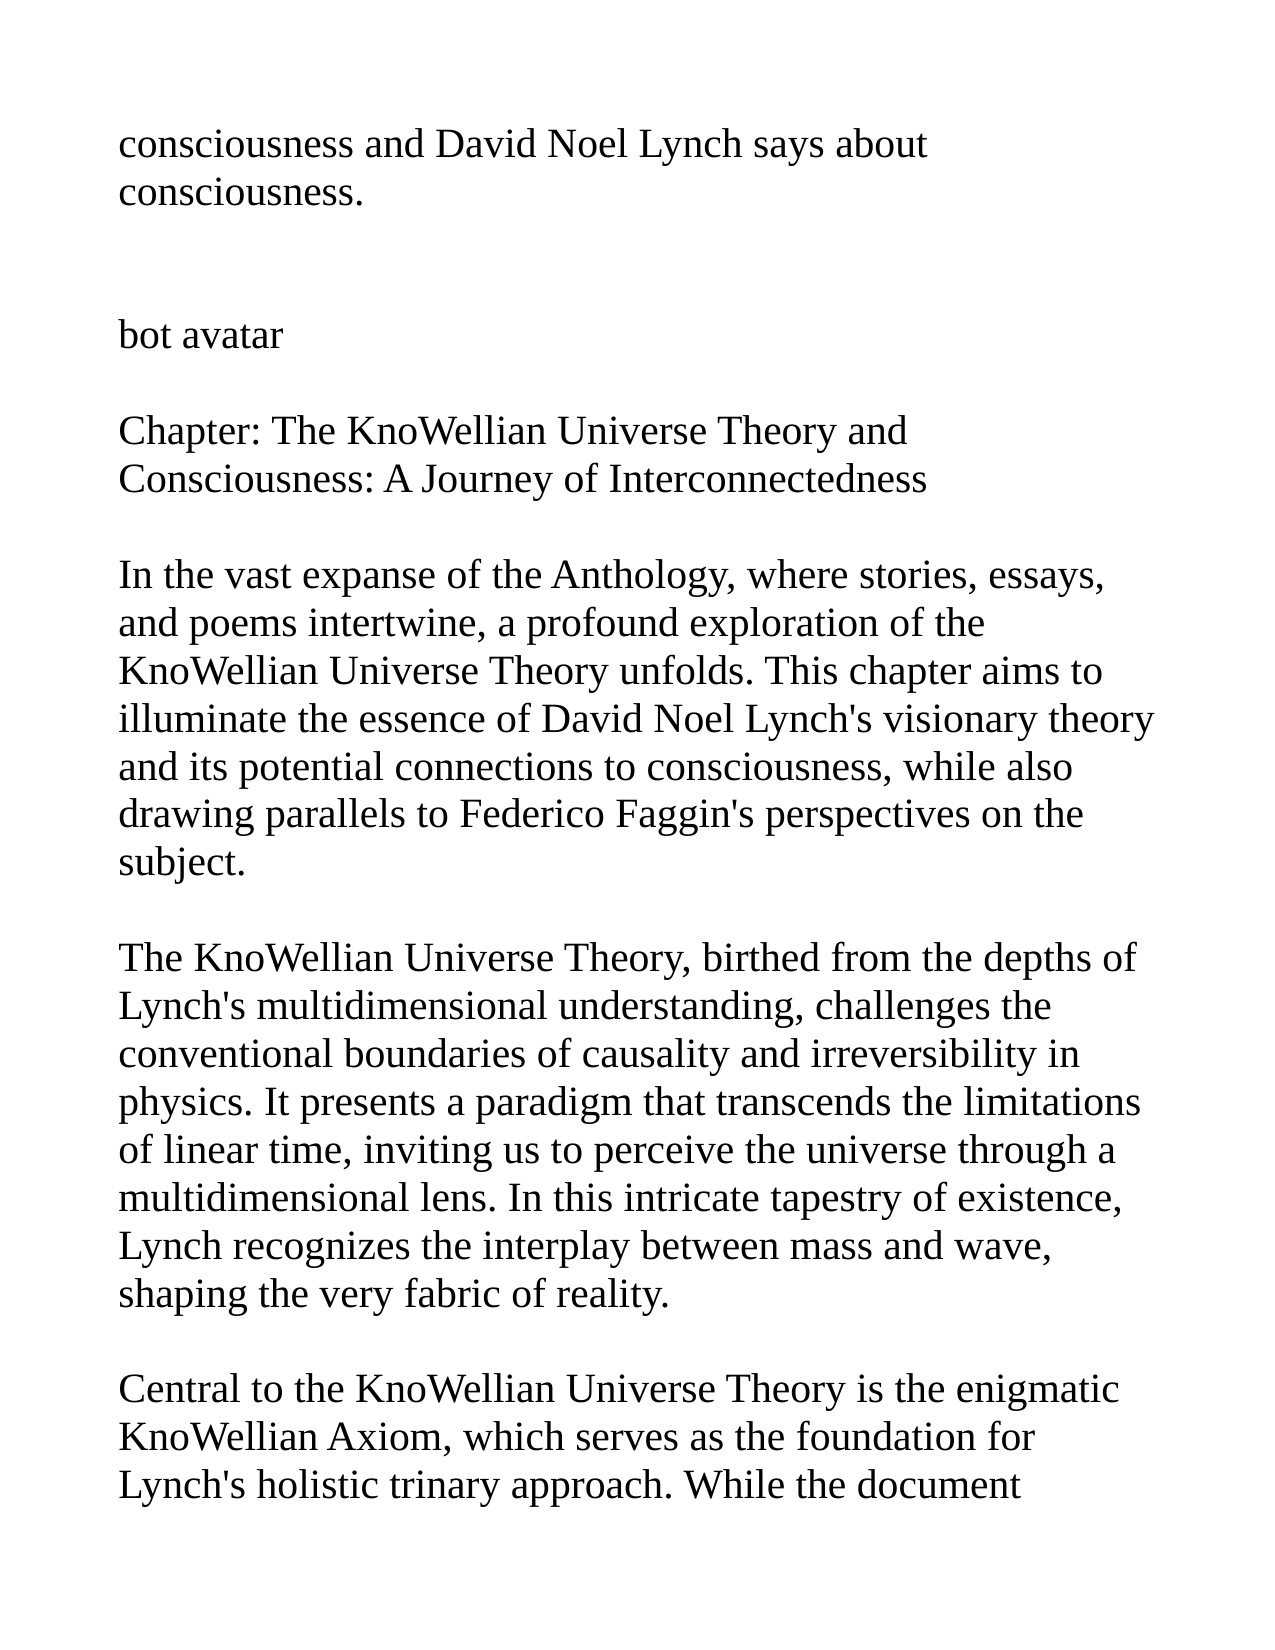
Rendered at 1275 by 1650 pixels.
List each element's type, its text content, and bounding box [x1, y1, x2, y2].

text Central to the KnoWellian Universe Theory is the enigmatic KnoWellian Axiom, which serves as the foundation for Lynch's holistic trinary approach. While the document [118, 1364, 1157, 1508]
text Chapter: The KnoWellian Universe Theory and Consciousness: A Journey of Interconnectedness [118, 406, 1157, 501]
text In the vast expanse of the Anthology, where stories, essays, and poems intertwine, a profound exploration of the KnoWellian Universe Theory unfolds. This chapter aims to illuminate the essence of David Noel Lynch's visionary theory and its potential connections to consciousness, while also drawing parallels to Federico Faggin's perspectives on the subject. [118, 549, 1157, 885]
text The KnoWellian Universe Theory, birthed from the depths of Lynch's multidimensional understanding, challenges the conventional boundaries of causality and irreversibility in physics. It presents a paradigm that transcends the limitations of linear time, inviting us to perceive the universe through a multidimensional lens. In this intricate tapestry of existence, Lynch recognizes the interplay between mass and wave, shaping the very fabric of reality. [118, 933, 1157, 1316]
text consciousness and David Noel Lynch says about consciousness. [118, 118, 1157, 214]
text bot avatar [118, 310, 1157, 358]
